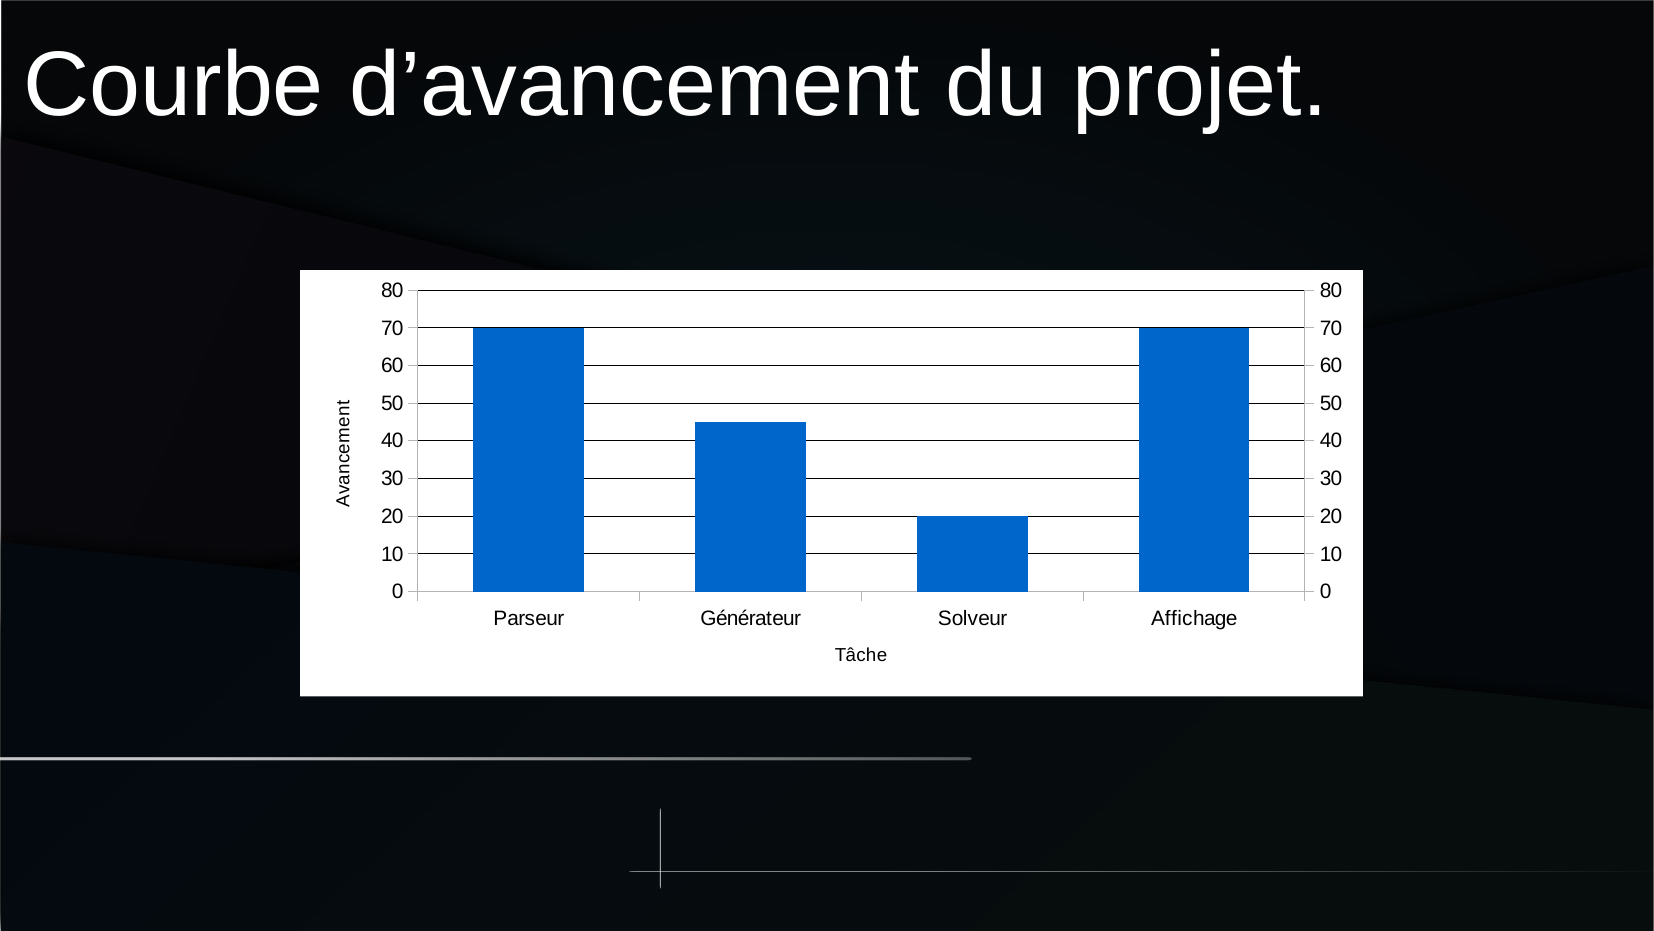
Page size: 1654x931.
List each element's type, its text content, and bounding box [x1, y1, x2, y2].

title Courbe d’avancement du projet. [23, 30, 1501, 139]
chart [300, 270, 1363, 697]
picture [0, 0, 1654, 931]
